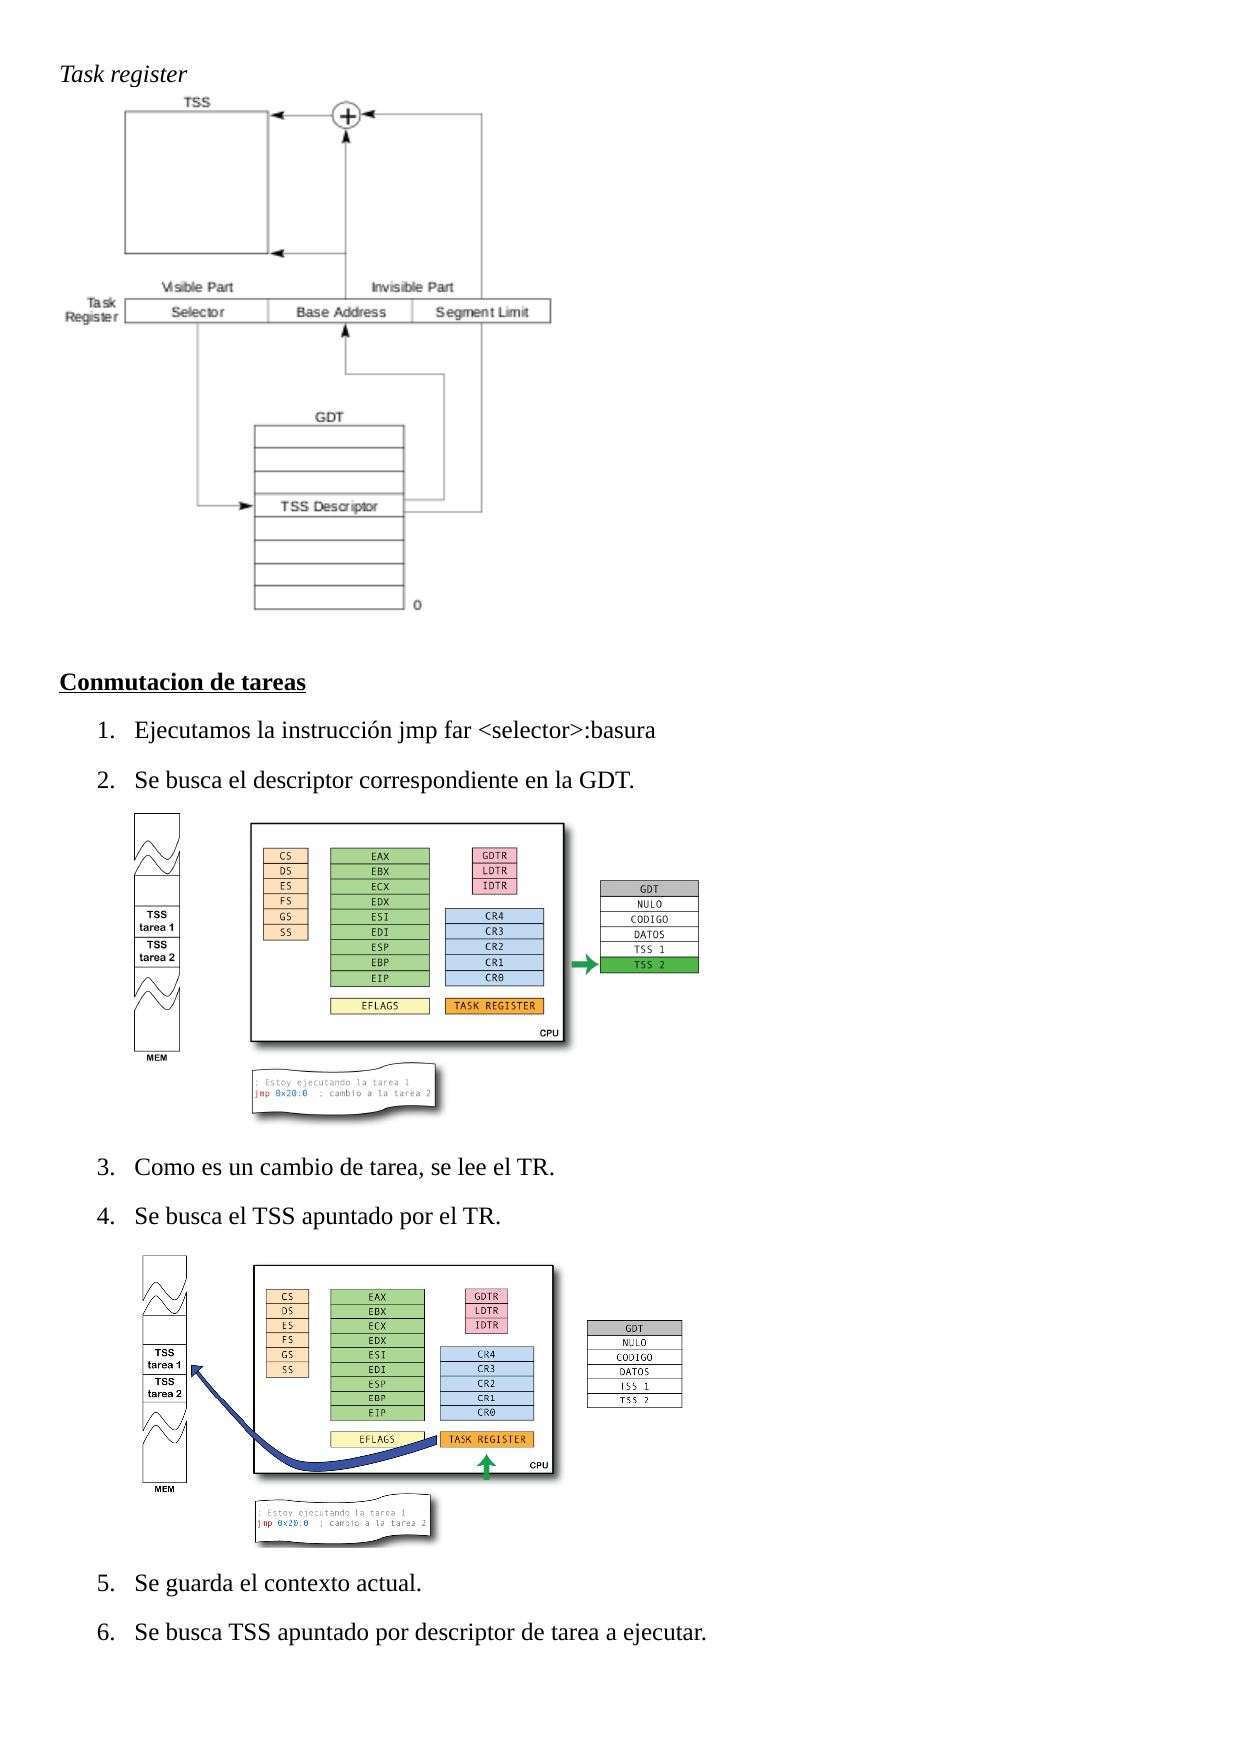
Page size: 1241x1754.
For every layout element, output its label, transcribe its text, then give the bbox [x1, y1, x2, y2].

text Task register [59, 59, 1181, 88]
list Ejecutamos la instrucción jmp far <selector>:basura [97, 716, 1181, 744]
list Se busca TSS apuntado por descriptor de tarea a ejecutar. [97, 1617, 1181, 1646]
text Conmutacion de tareas [59, 667, 1181, 695]
list Se busca el descriptor correspondiente en la GDT. [97, 765, 1181, 793]
picture [59, 87, 564, 618]
list Se busca el TSS apuntado por el TR. [97, 1201, 1181, 1229]
list Se guarda el contexto actual. [97, 1568, 1181, 1597]
picture [134, 813, 699, 1132]
picture [134, 1250, 685, 1548]
list Como es un cambio de tarea, se lee el TR. [97, 1152, 1181, 1181]
